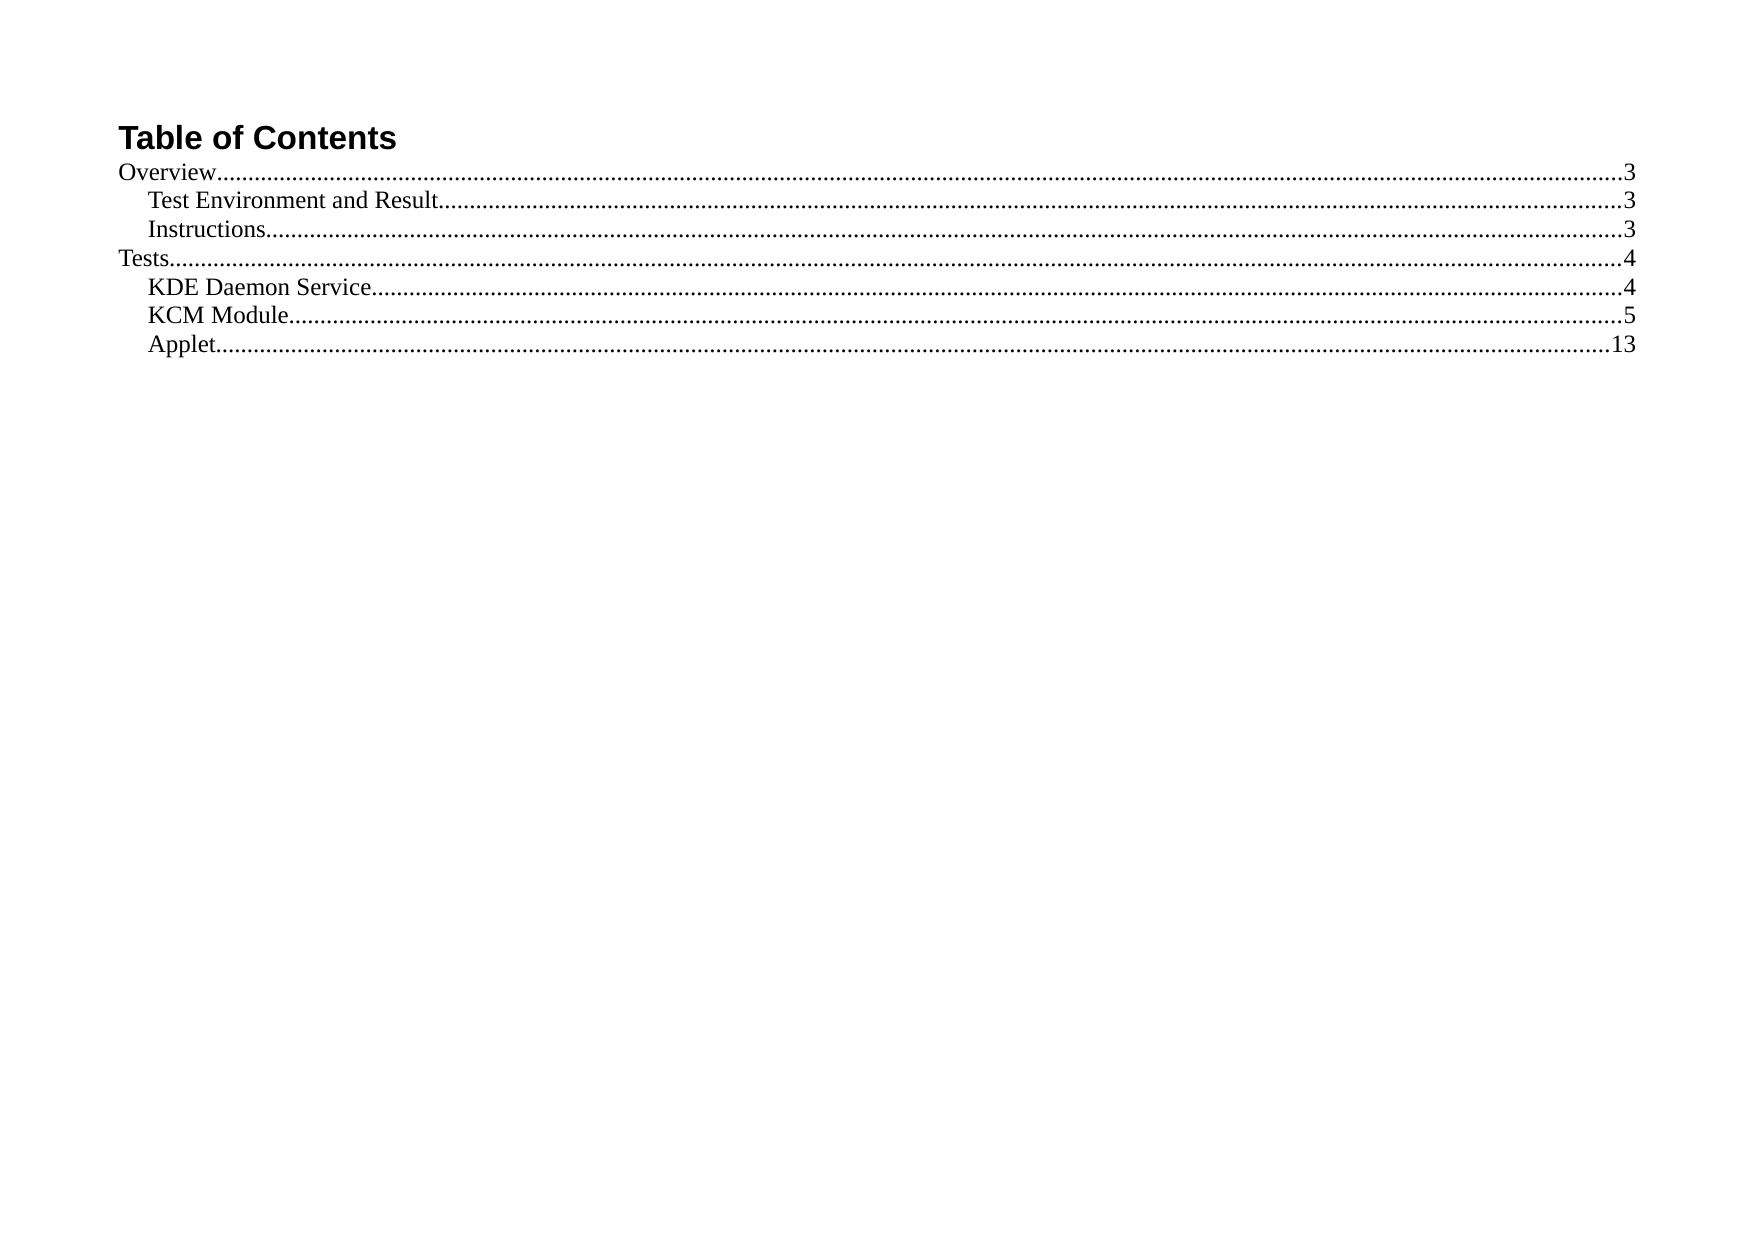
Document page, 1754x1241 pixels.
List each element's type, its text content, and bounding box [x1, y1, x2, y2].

text KCM Module 5 [148, 300, 1636, 329]
text KDE Daemon Service 4 [148, 272, 1636, 300]
subtitle Table of Contents [118, 118, 1636, 157]
text Tests 4 [118, 243, 1636, 272]
text Test Environment and Result 3 [148, 185, 1636, 214]
text Overview 3 [118, 157, 1636, 185]
text Applet 13 [148, 329, 1636, 358]
text Instructions 3 [148, 214, 1636, 243]
